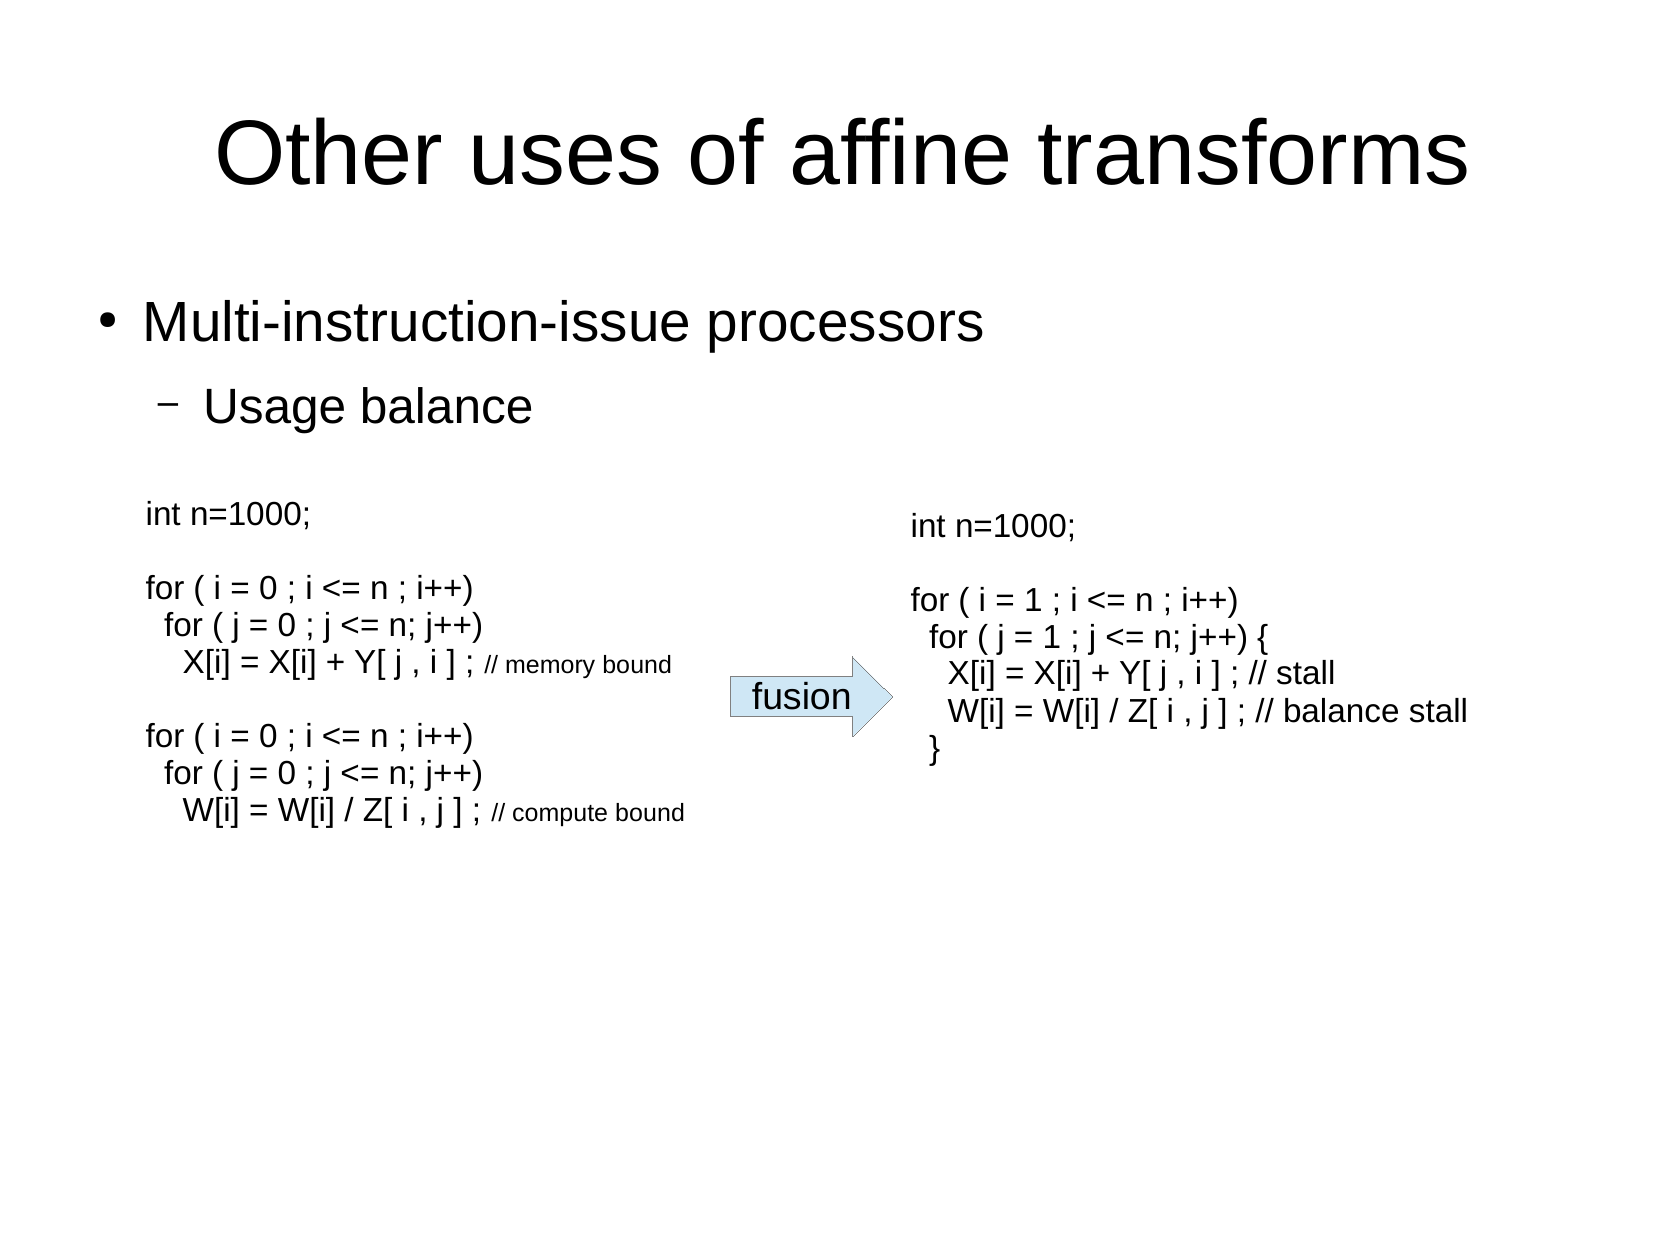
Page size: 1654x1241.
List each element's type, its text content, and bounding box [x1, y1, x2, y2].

title Other uses of affine transforms [82, 49, 1571, 257]
text_box fusion [730, 656, 893, 737]
list Multi-instruction-issue processors Usage balance [82, 290, 1538, 436]
text_box int n=1000; for ( i = 0 ; i <= n ; i++) for ( j = 0 ; j <= n; j++) X[i] = X[i] + Y[ j , i ] ; // memory bound for ( i = 0 ; i <= n ; i++) for ( j = 0 ; j <= n; j++) W[i] = W[i] / Z[ i , j ] ; // compute bound [130, 487, 761, 836]
text_box int n=1000; for ( i = 1 ; i <= n ; i++) for ( j = 1 ; j <= n; j++) { X[i] = X[i] + Y[ j , i ] ; // stall W[i] = W[i] / Z[ i , j ] ; // balance stall } [895, 499, 1541, 774]
